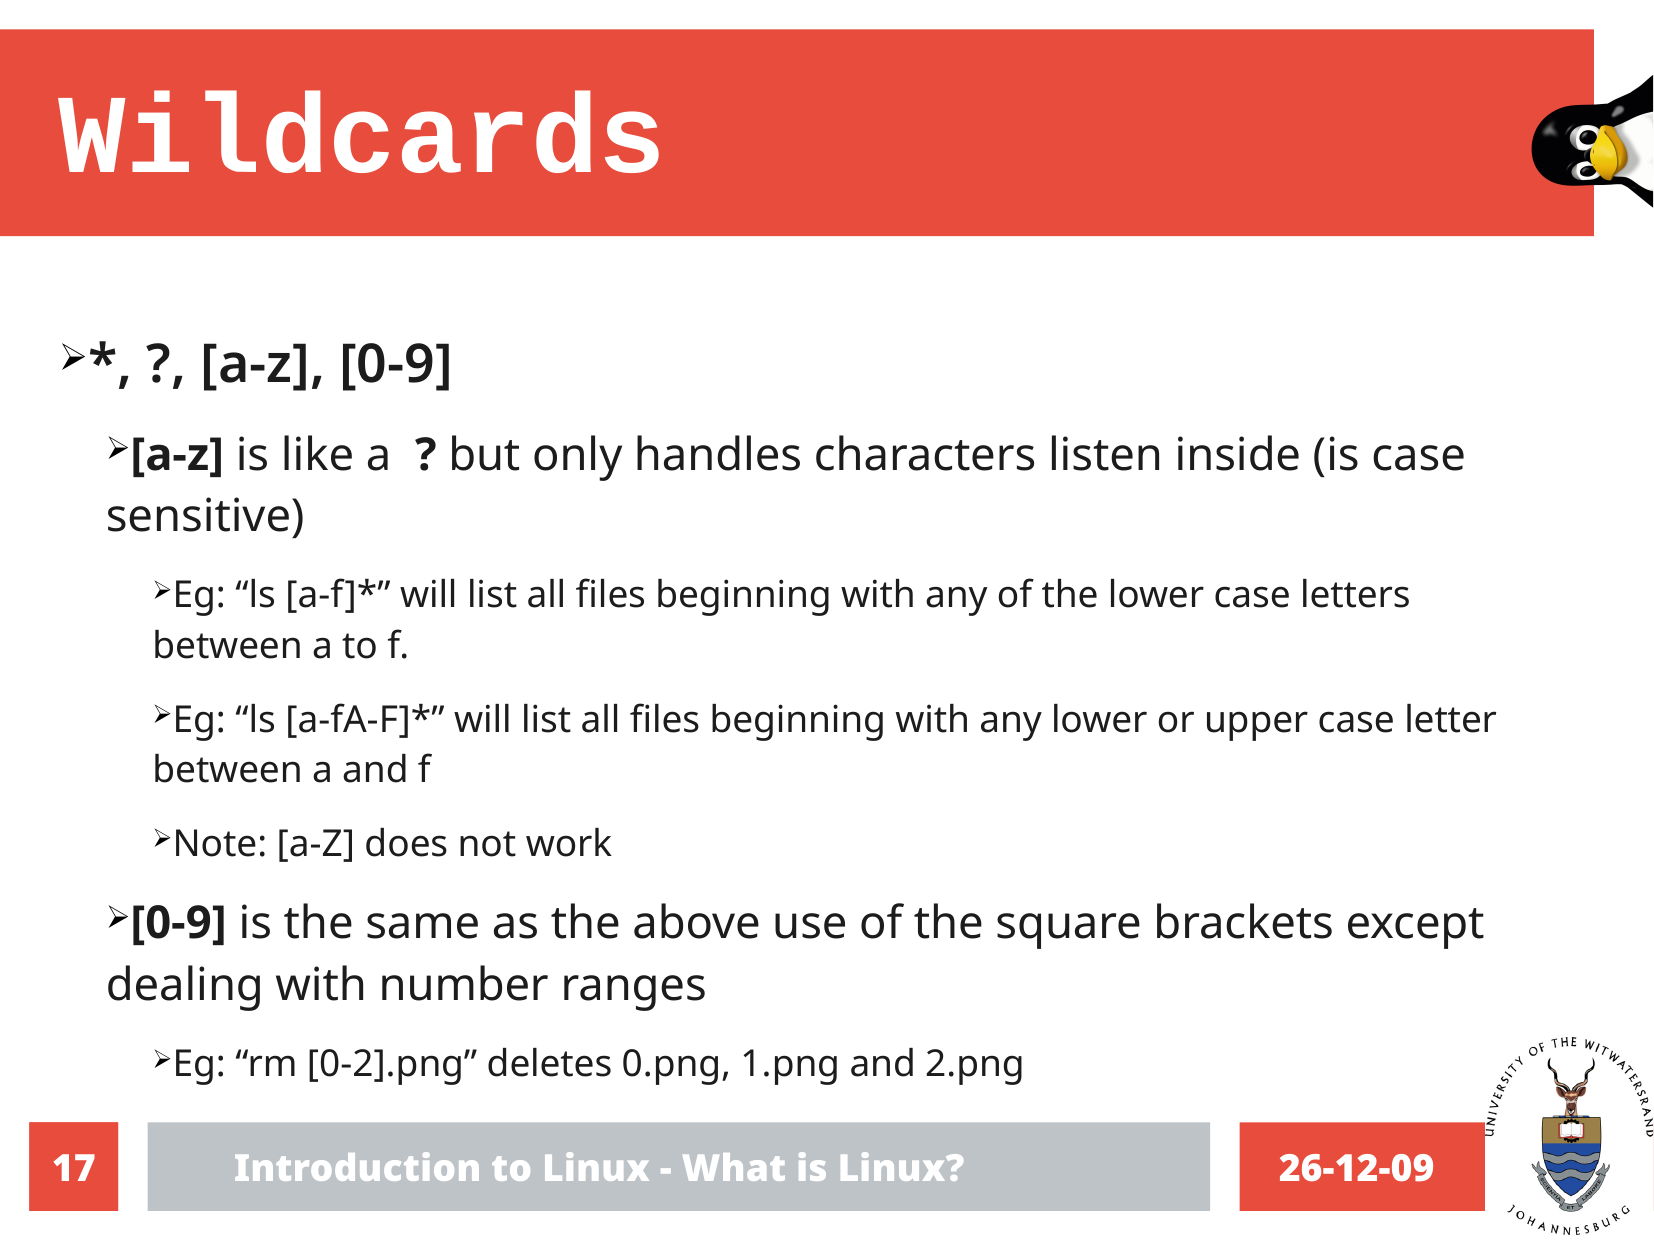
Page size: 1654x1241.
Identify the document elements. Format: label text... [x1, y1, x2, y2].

picture [1485, 1037, 1654, 1235]
picture [1514, 23, 1654, 276]
list *, ?, [a-z], [0-9] [a-z] is like a ? but only handles characters listen inside (is case sensitive) Eg: “ls [a-f]*” will list all files beginning with any of the lower case letters between a to f. Eg: “ls [a-fA-F]*” will list all files beginning with any lower or upper case letter between a and f Note: [a-Z] does not work [0-9] is the same as the above use of the square brackets except dealing with number ranges Eg: “rm [0-2].png” deletes 0.png, 1.png and 2.png [58, 324, 1565, 1093]
title Wildcards [58, 59, 1594, 207]
